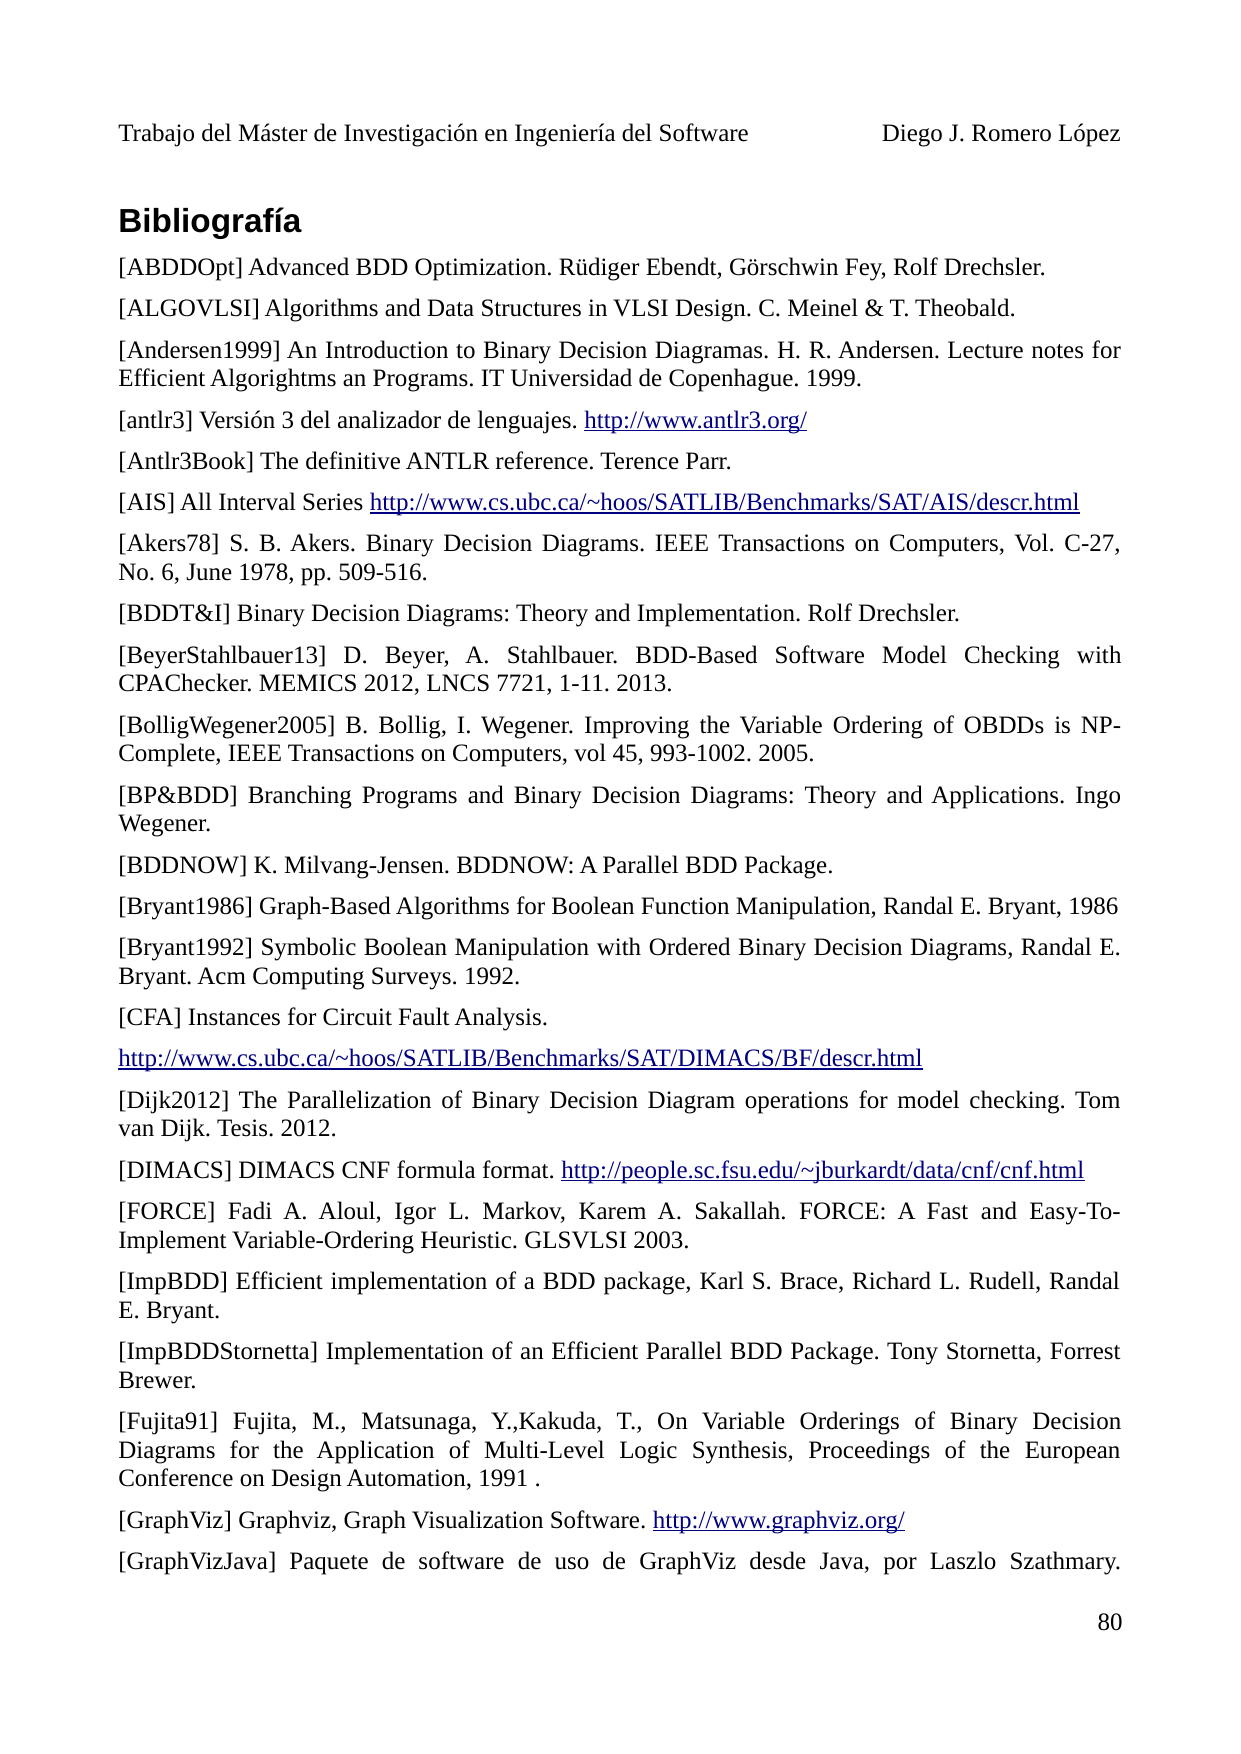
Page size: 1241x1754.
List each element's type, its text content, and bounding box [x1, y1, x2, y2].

text [BolligWegener2005] B. Bollig, I. Wegener. Improving the Variable Ordering of OBDDs is NP-Complete, IEEE Transactions on Computers, vol 45, 993-1002. 2005. [118, 710, 1122, 767]
text [Akers78] S. B. Akers. Binary Decision Diagrams. IEEE Transactions on Computers, Vol. C-27, No. 6, June 1978, pp. 509-516. [118, 528, 1122, 586]
text http://www.cs.ubc.ca/~hoos/SATLIB/Benchmarks/SAT/DIMACS/BF/descr.html [118, 1043, 1122, 1072]
text [AIS] All Interval Series http://www.cs.ubc.ca/~hoos/SATLIB/Benchmarks/SAT/AIS/descr.html [118, 487, 1122, 516]
text [antlr3] Versión 3 del analizador de lenguajes. http://www.antlr3.org/ [118, 405, 1122, 433]
text [GraphViz] Graphviz, Graph Visualization Software. http://www.graphviz.org/ [118, 1505, 1122, 1533]
text [ImpBDD] Efficient implementation of a BDD package, Karl S. Brace, Richard L. Rudell, Randal E. Bryant. [118, 1266, 1122, 1323]
text [Bryant1986] Graph-Based Algorithms for Boolean Function Manipulation, Randal E. Bryant, 1986 [118, 891, 1122, 920]
text [FORCE] Fadi A. Aloul, Igor L. Markov, Karem A. Sakallah. FORCE: A Fast and Easy-To-Implement Variable-Ordering Heuristic. GLSVLSI 2003. [118, 1196, 1122, 1253]
text [Dijk2012] The Parallelization of Binary Decision Diagram operations for model checking. Tom van Dijk. Tesis. 2012. [118, 1085, 1122, 1142]
text [DIMACS] DIMACS CNF formula format. http://people.sc.fsu.edu/~jburkardt/data/cnf/cnf.html [118, 1155, 1122, 1183]
text [ALGOVLSI] Algorithms and Data Structures in VLSI Design. C. Meinel & T. Theobald. [118, 293, 1122, 322]
subtitle Bibliografía [118, 201, 1122, 240]
text [Fujita91] Fujita, M., Matsunaga, Y.,Kakuda, T., On Variable Orderings of Binary Decision Diagrams for the Application of Multi-Level Logic Synthesis, Proceedings of the European Conference on Design Automation, 1991 . [118, 1406, 1122, 1492]
text [BDDNOW] K. Milvang-Jensen. BDDNOW: A Parallel BDD Package. [118, 850, 1122, 878]
text [Bryant1992] Symbolic Boolean Manipulation with Ordered Binary Decision Diagrams, Randal E. Bryant. Acm Computing Surveys. 1992. [118, 932, 1122, 990]
text [BDDT&I] Binary Decision Diagrams: Theory and Implementation. Rolf Drechsler. [118, 598, 1122, 627]
text [Antlr3Book] The definitive ANTLR reference. Terence Parr. [118, 446, 1122, 475]
text [Andersen1999] An Introduction to Binary Decision Diagramas. H. R. Andersen. Lecture notes for Efficient Algorightms an Programs. IT Universidad de Copenhague. 1999. [118, 335, 1122, 392]
text [GraphVizJava] Paquete de software de uso de GraphViz desde Java, por Laszlo Szathmary. [118, 1546, 1122, 1575]
text [BeyerStahlbauer13] D. Beyer, A. Stahlbauer. BDD-Based Software Model Checking with CPAChecker. MEMICS 2012, LNCS 7721, 1-11. 2013. [118, 640, 1122, 697]
text [ImpBDDStornetta] Implementation of an Efficient Parallel BDD Package. Tony Stornetta, Forrest Brewer. [118, 1336, 1122, 1393]
text [BP&BDD] Branching Programs and Binary Decision Diagrams: Theory and Applications. Ingo Wegener. [118, 780, 1122, 837]
text [ABDDOpt] Advanced BDD Optimization. Rüdiger Ebendt, Görschwin Fey, Rolf Drechsler. [118, 252, 1122, 281]
text [CFA] Instances for Circuit Fault Analysis. [118, 1002, 1122, 1031]
